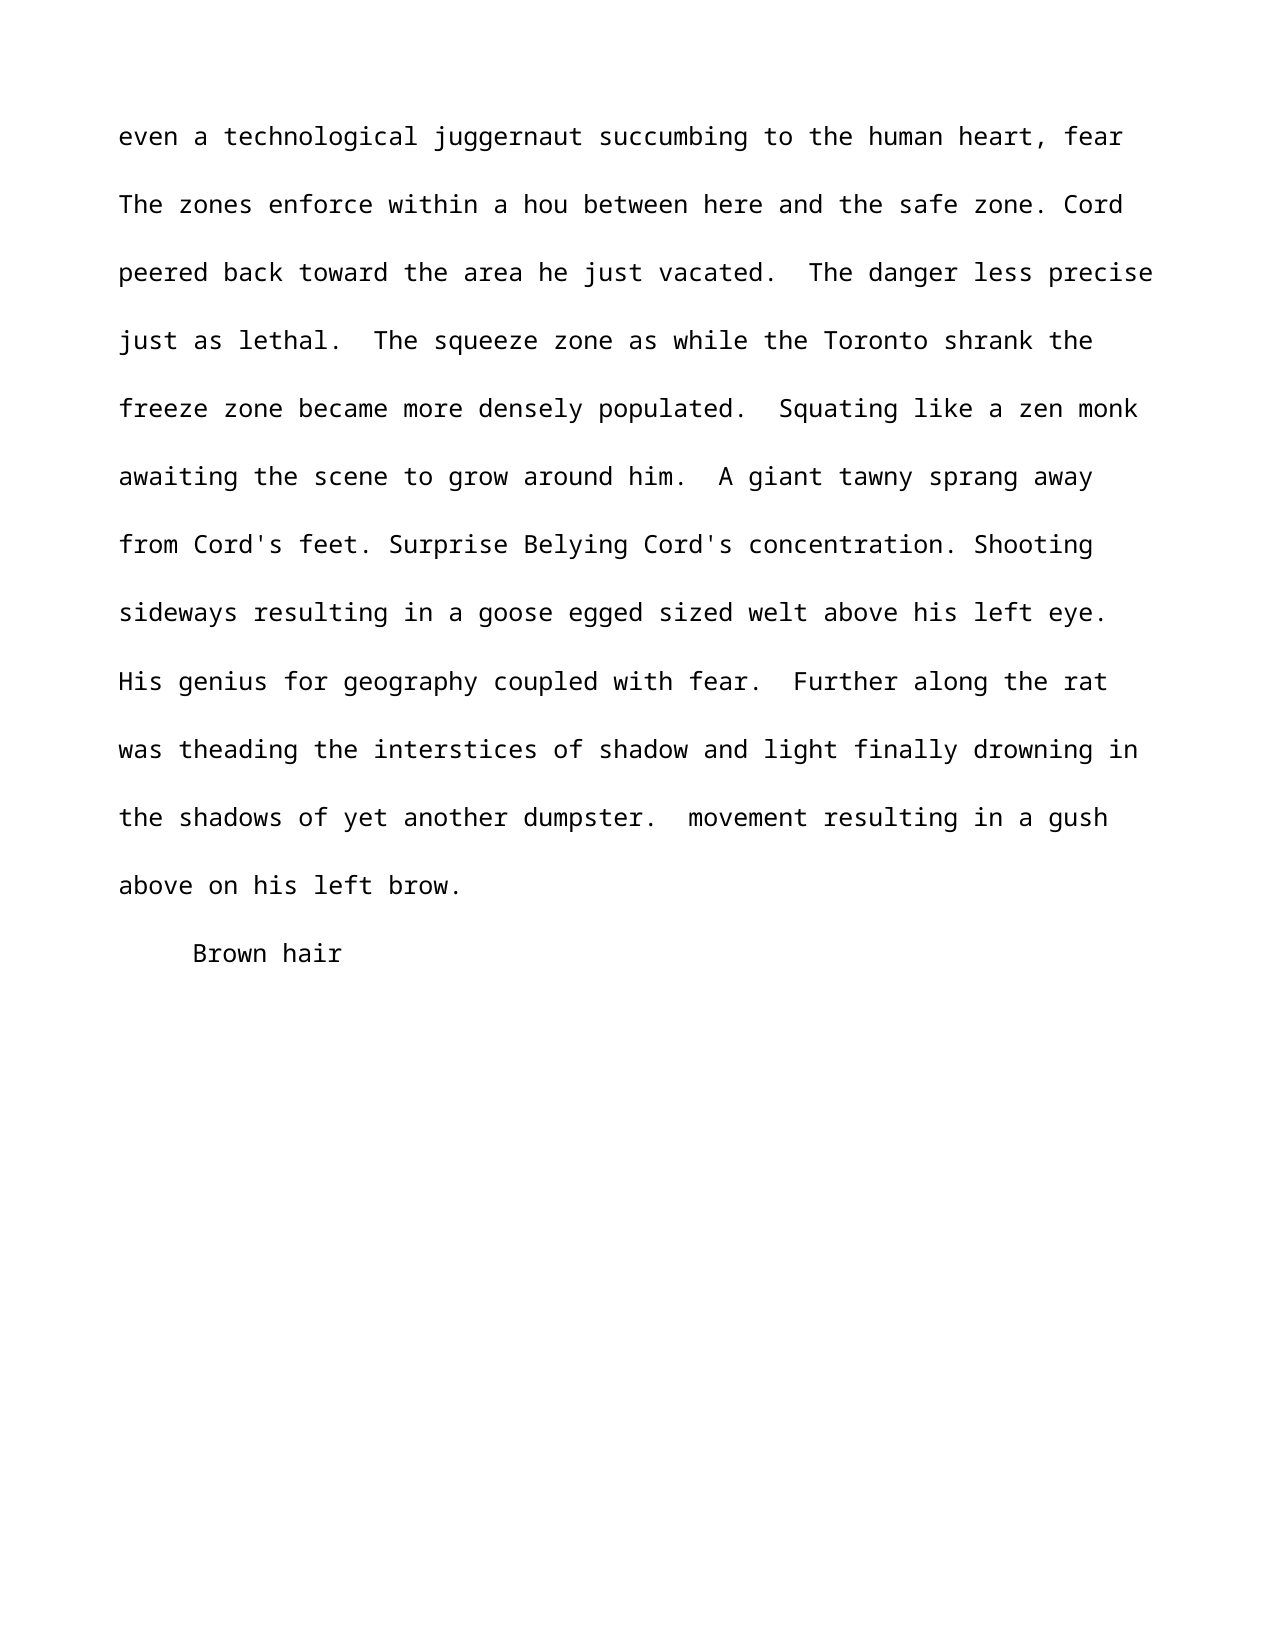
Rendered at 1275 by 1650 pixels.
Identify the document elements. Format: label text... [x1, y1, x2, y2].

text even a technological juggernaut succumbing to the human heart, fear The zones enforce within a hou between here and the safe zone. Cord peered back toward the area he just vacated. The danger less precise just as lethal. The squeeze zone as while the Toronto shrank the freeze zone became more densely populated. Squating like a zen monk awaiting the scene to grow around him. A giant tawny sprang away from Cord's feet. Surprise Belying Cord's concentration. Shooting sideways resulting in a goose egged sized welt above his left eye. His genius for geography coupled with fear. Further along the rat was theading the interstices of shadow and light finally drowning in the shadows of yet another dumpster. movement resulting in a gush above on his left brow. [118, 118, 1157, 902]
text Brown hair [118, 936, 1157, 970]
